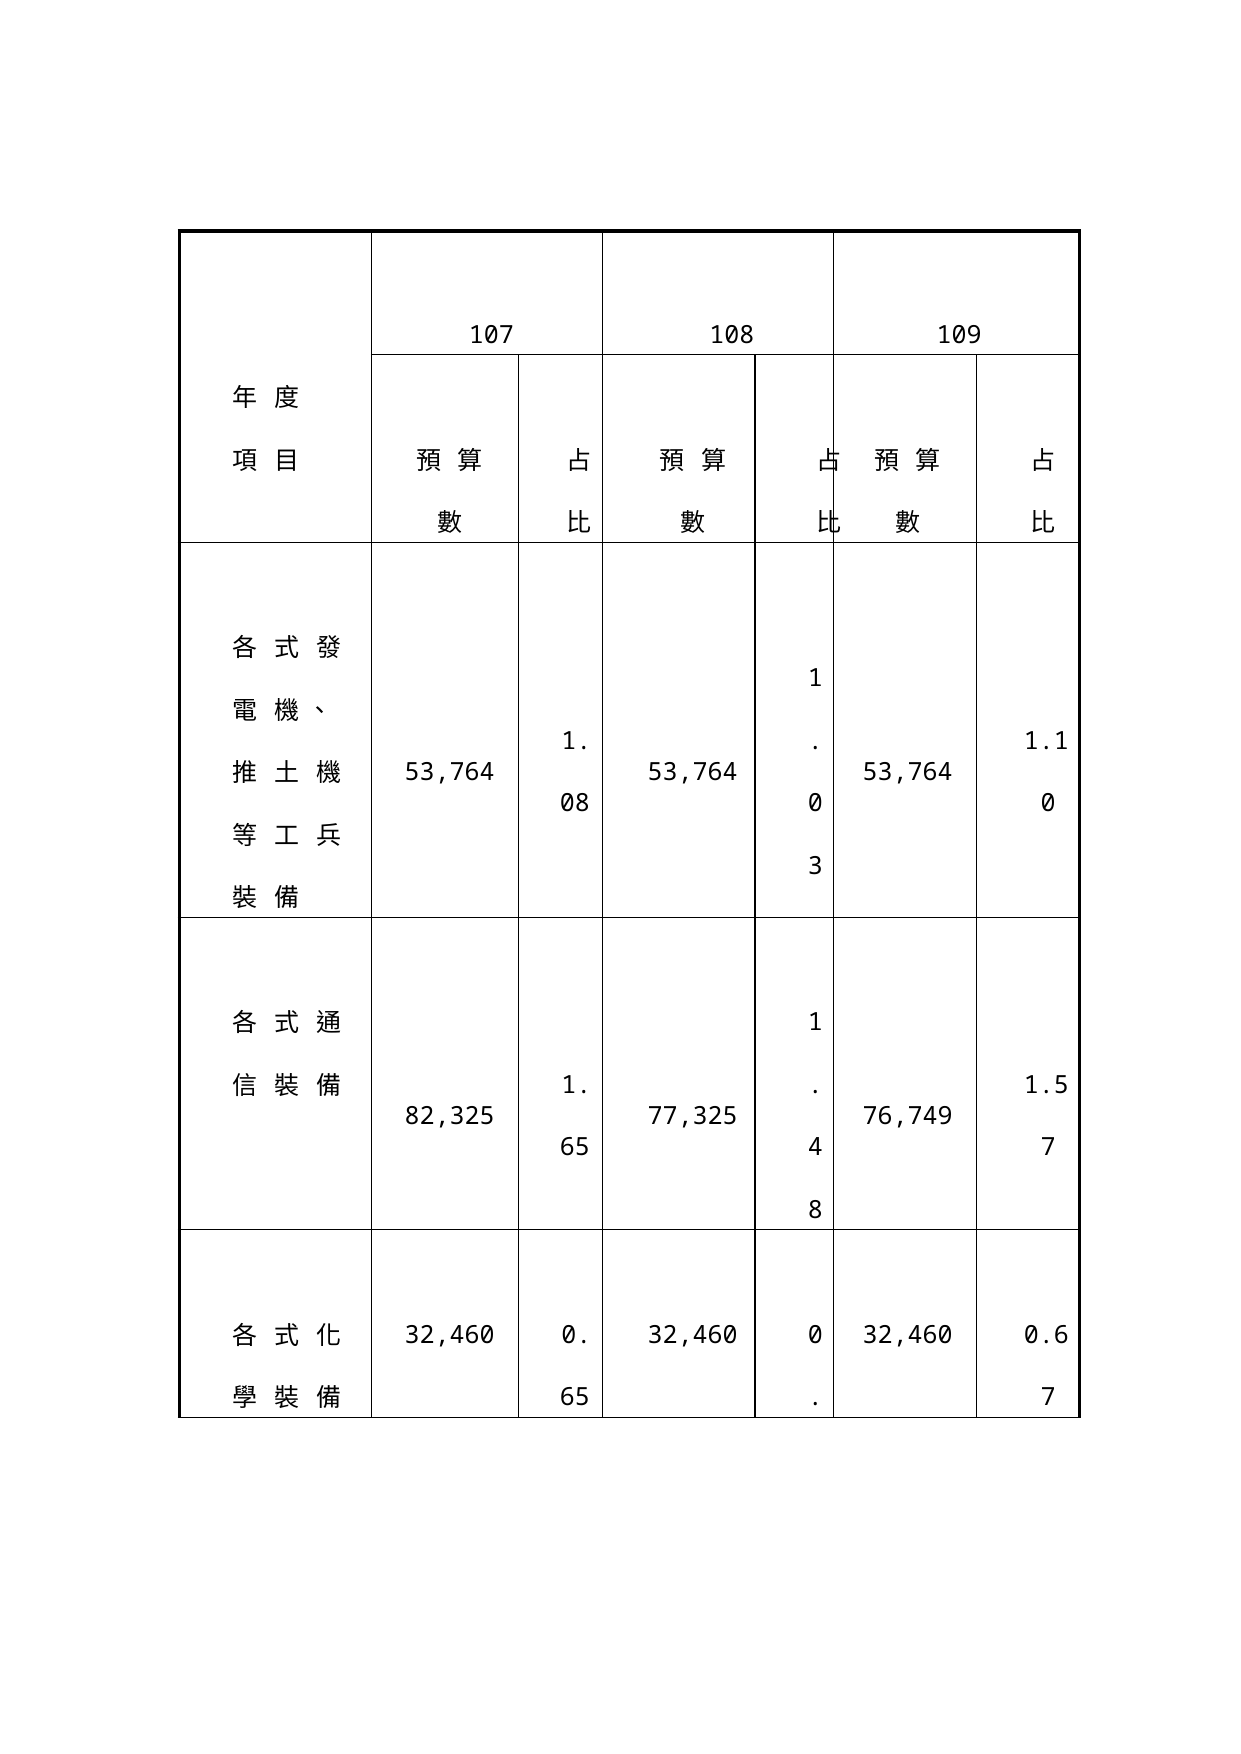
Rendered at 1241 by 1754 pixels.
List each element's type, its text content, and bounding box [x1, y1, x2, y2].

table_cell 1.48 [756, 918, 833, 1229]
table_cell 32,460 [603, 1230, 754, 1417]
table_cell 32,460 [834, 1230, 976, 1417]
table_cell 各式發電機、推土機等工兵裝備 [181, 543, 371, 917]
table_cell 1.03 [756, 543, 833, 917]
table_cell 1.57 [977, 918, 1078, 1229]
table_cell 53,764 [603, 543, 754, 917]
table_cell 0.65 [519, 1230, 602, 1417]
table_cell 77,325 [603, 918, 754, 1229]
table_cell 預算數 [603, 355, 754, 542]
table_cell 0. [756, 1230, 833, 1417]
table_cell 占比 [519, 355, 602, 542]
table_cell 53,764 [372, 543, 518, 917]
table_header 年度 項目 [181, 233, 371, 542]
table_cell 0.67 [977, 1230, 1078, 1417]
table_header 108 [603, 233, 833, 354]
table_cell 32,460 [372, 1230, 518, 1417]
table_cell 預算數 [834, 355, 976, 542]
table_cell 1.65 [519, 918, 602, 1229]
table_cell 53,764 [834, 543, 976, 917]
table_cell 占比 [756, 355, 833, 542]
table_cell 1.10 [977, 543, 1078, 917]
table_cell 82,325 [372, 918, 518, 1229]
table_header 107 [372, 233, 602, 354]
table_cell 各式化學裝備 [181, 1230, 371, 1417]
table_header 109 [834, 233, 1078, 354]
table_cell 占比 [977, 355, 1078, 542]
table_cell 各式通信裝備 [181, 918, 371, 1229]
table_cell 76,749 [834, 918, 976, 1229]
table_cell 預算數 [372, 355, 518, 542]
table_cell 1.08 [519, 543, 602, 917]
